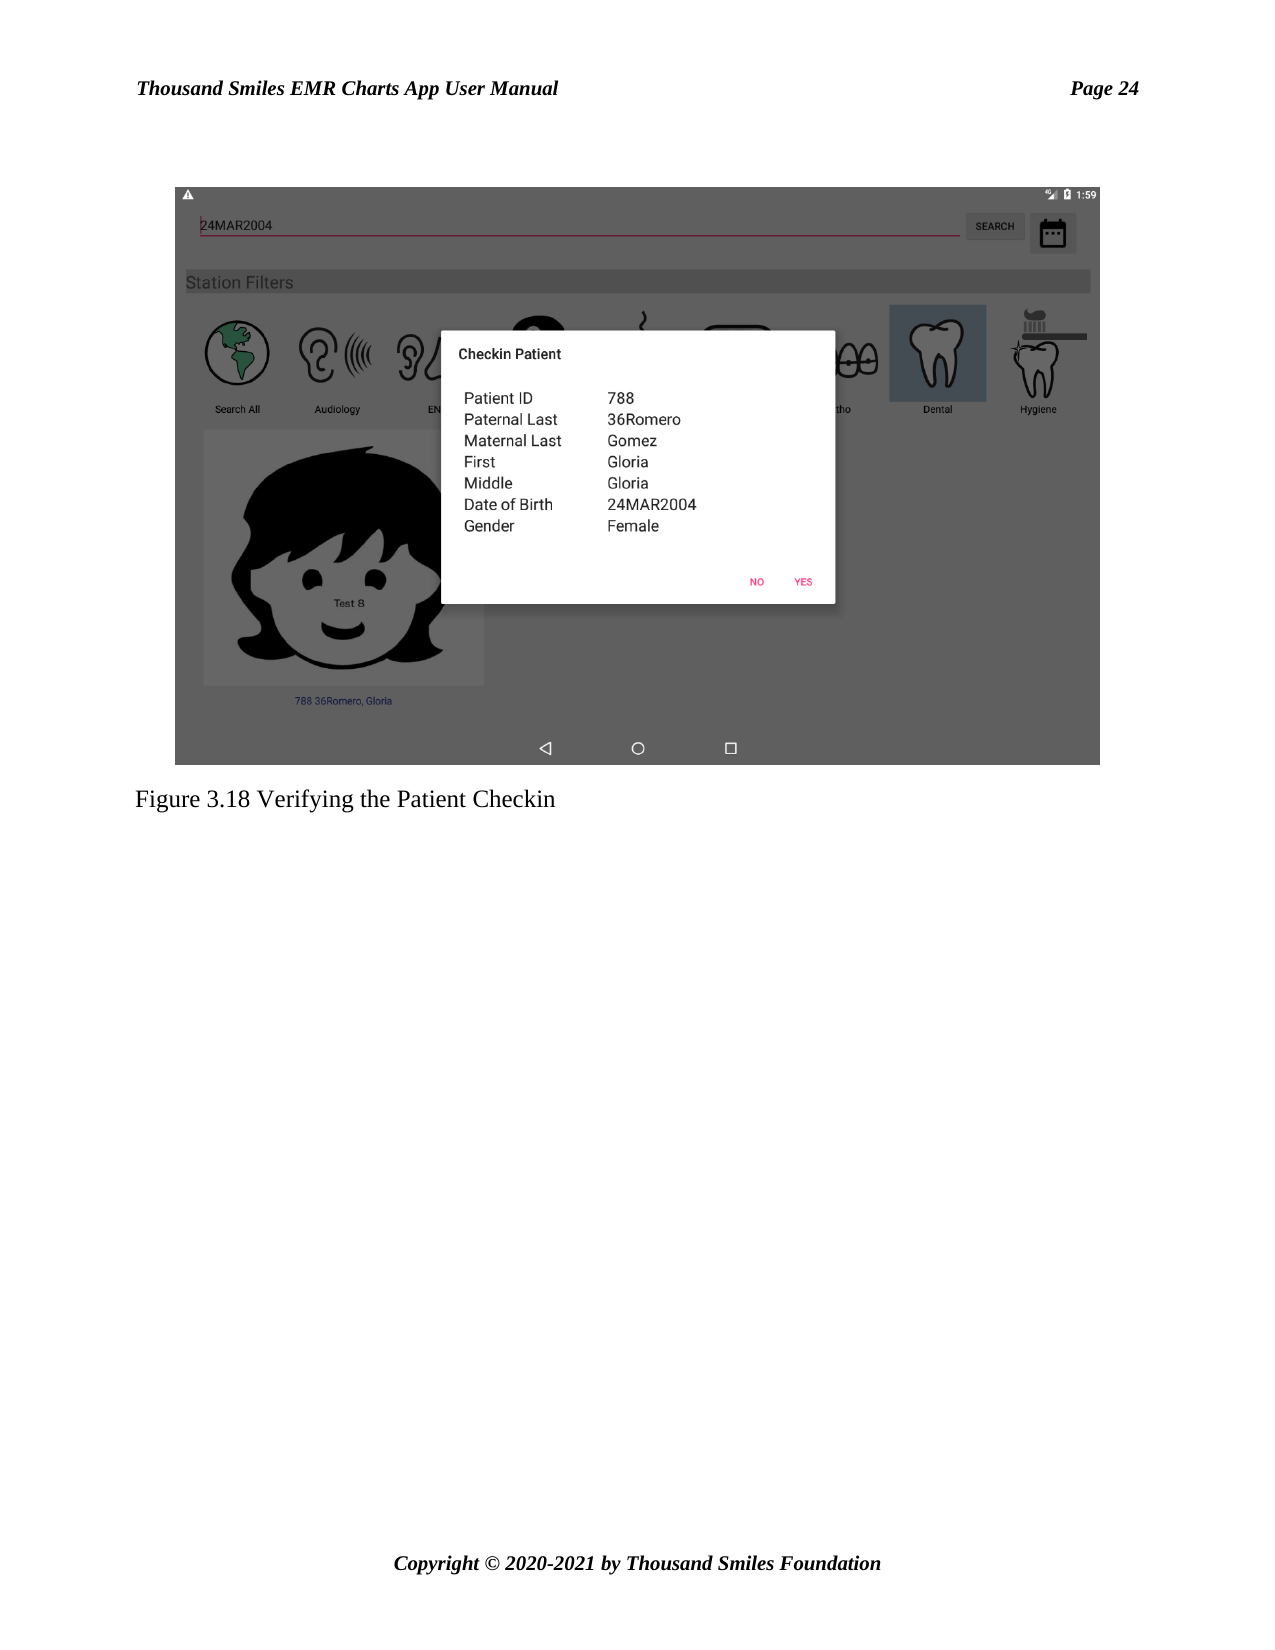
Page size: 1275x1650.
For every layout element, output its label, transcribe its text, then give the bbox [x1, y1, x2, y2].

text Figure 3.18 Verifying the Patient Checkin [135, 787, 1140, 812]
picture [175, 187, 1100, 765]
